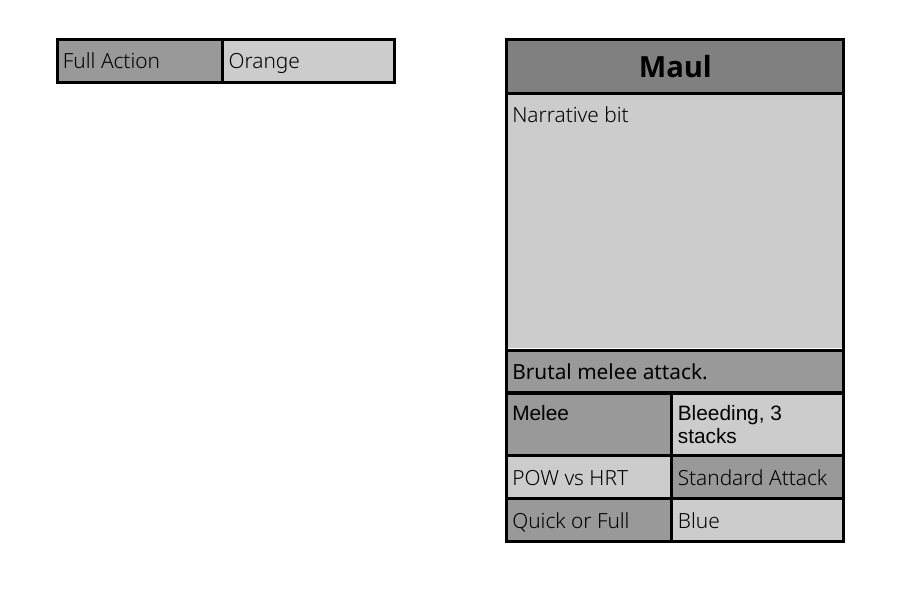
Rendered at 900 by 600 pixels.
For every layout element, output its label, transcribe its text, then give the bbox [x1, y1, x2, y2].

table_header Maul [508, 41, 842, 92]
table_cell Blue [673, 500, 842, 540]
table_cell Narrative bit [508, 95, 842, 348]
table_cell Standard Attack [673, 457, 842, 497]
table_cell Quick or Full [508, 500, 670, 540]
table_cell Orange [224, 41, 393, 81]
table_cell POW vs HRT [508, 457, 670, 497]
table_cell Melee [508, 395, 670, 454]
table_cell Full Action [59, 41, 221, 81]
table_cell Brutal melee attack. [508, 352, 842, 391]
table_cell Bleeding, 3 stacks [673, 395, 842, 454]
